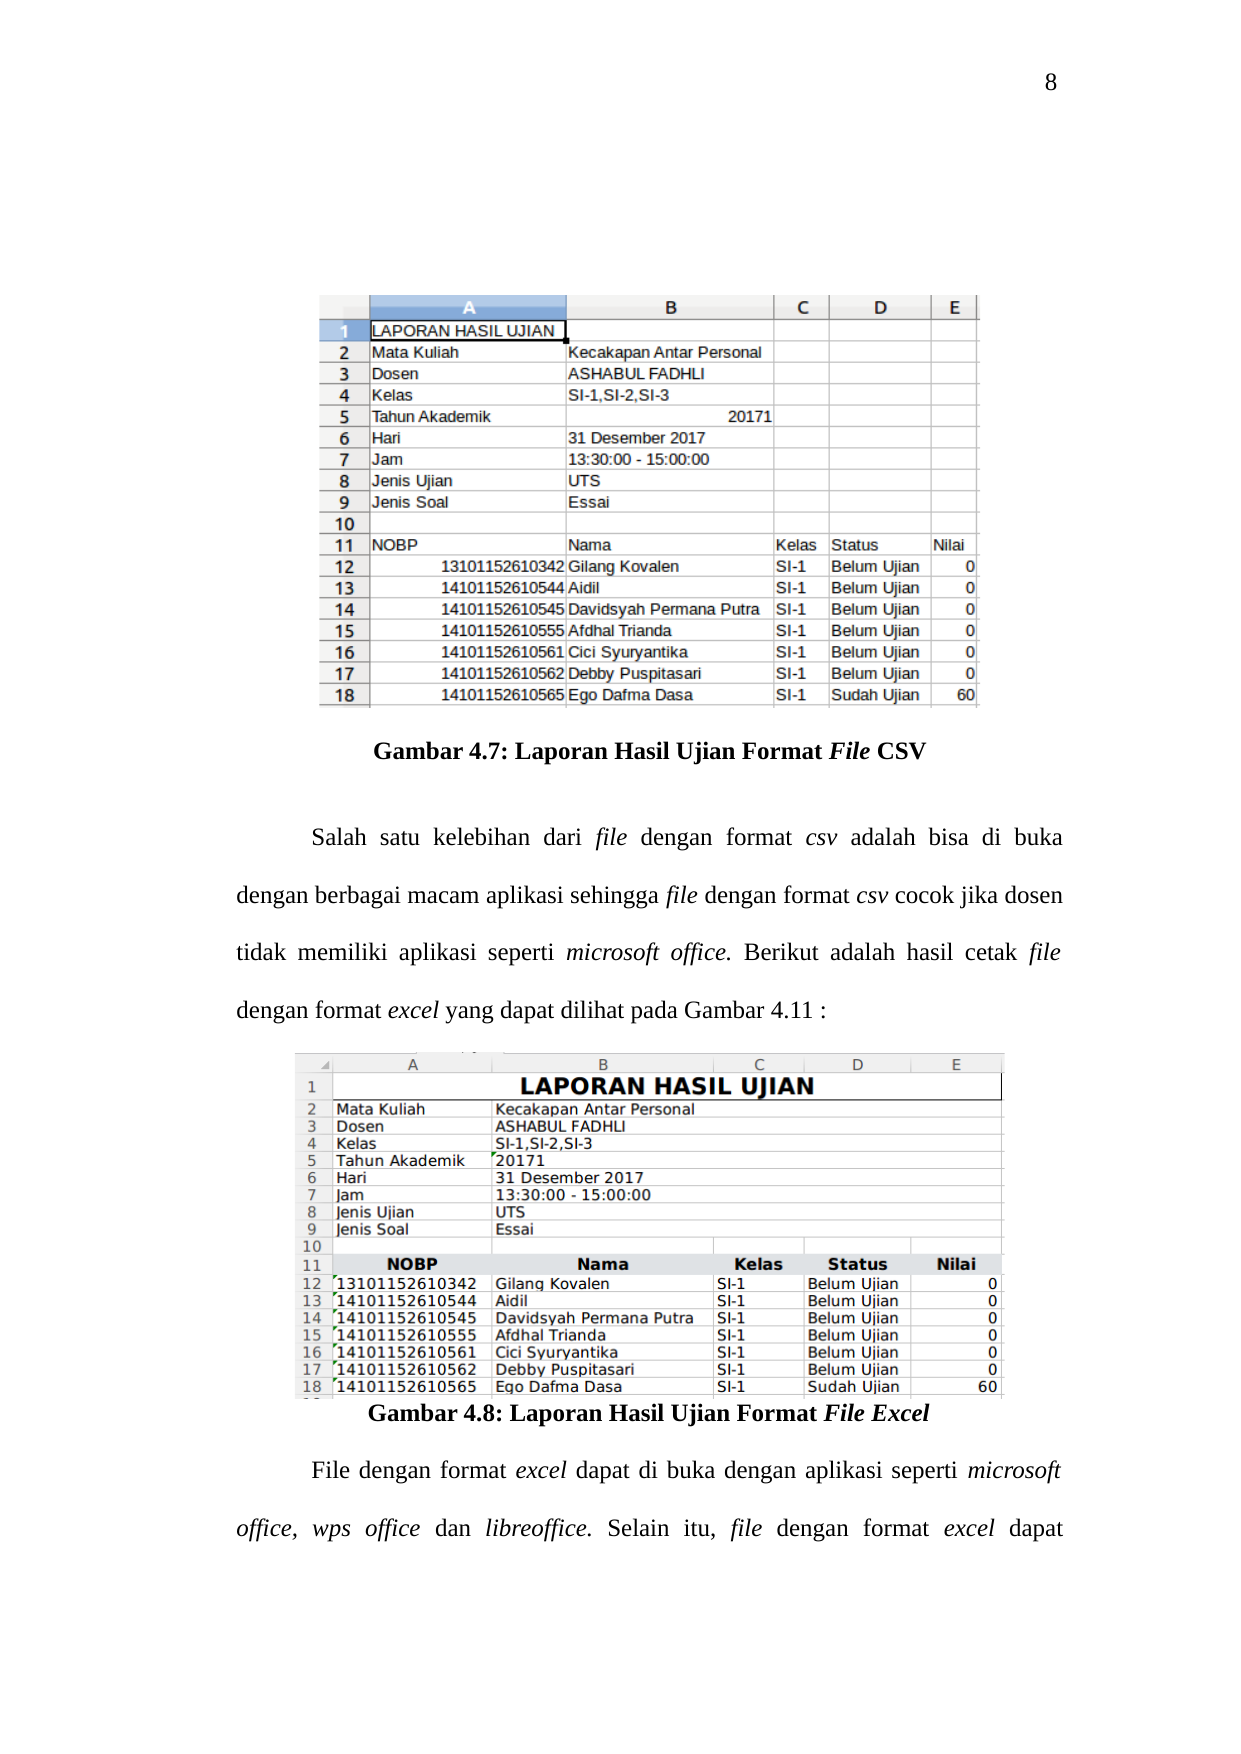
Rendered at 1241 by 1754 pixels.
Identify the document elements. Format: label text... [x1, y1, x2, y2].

text Gambar 4.8: Laporan Hasil Ujian Format File Excel [236, 1399, 1063, 1427]
text Gambar 4.7: Laporan Hasil Ujian Format File CSV [236, 708, 1063, 765]
text File dengan format excel dapat di buka dengan aplikasi seperti microsoft office, wps office dan libreoffice. Selain itu, file dengan format excel dapat [236, 1456, 1063, 1542]
text Salah satu kelebihan dari file dengan format csv adalah bisa di buka dengan berbagai macam aplikasi sehingga file dengan format csv cocok jika dosen tidak memiliki aplikasi seperti microsoft office. Berikut adalah hasil cetak file dengan format excel yang dapat dilihat pada Gambar 4.11 : [236, 822, 1063, 1024]
picture [294, 1052, 1005, 1399]
picture [319, 295, 981, 708]
